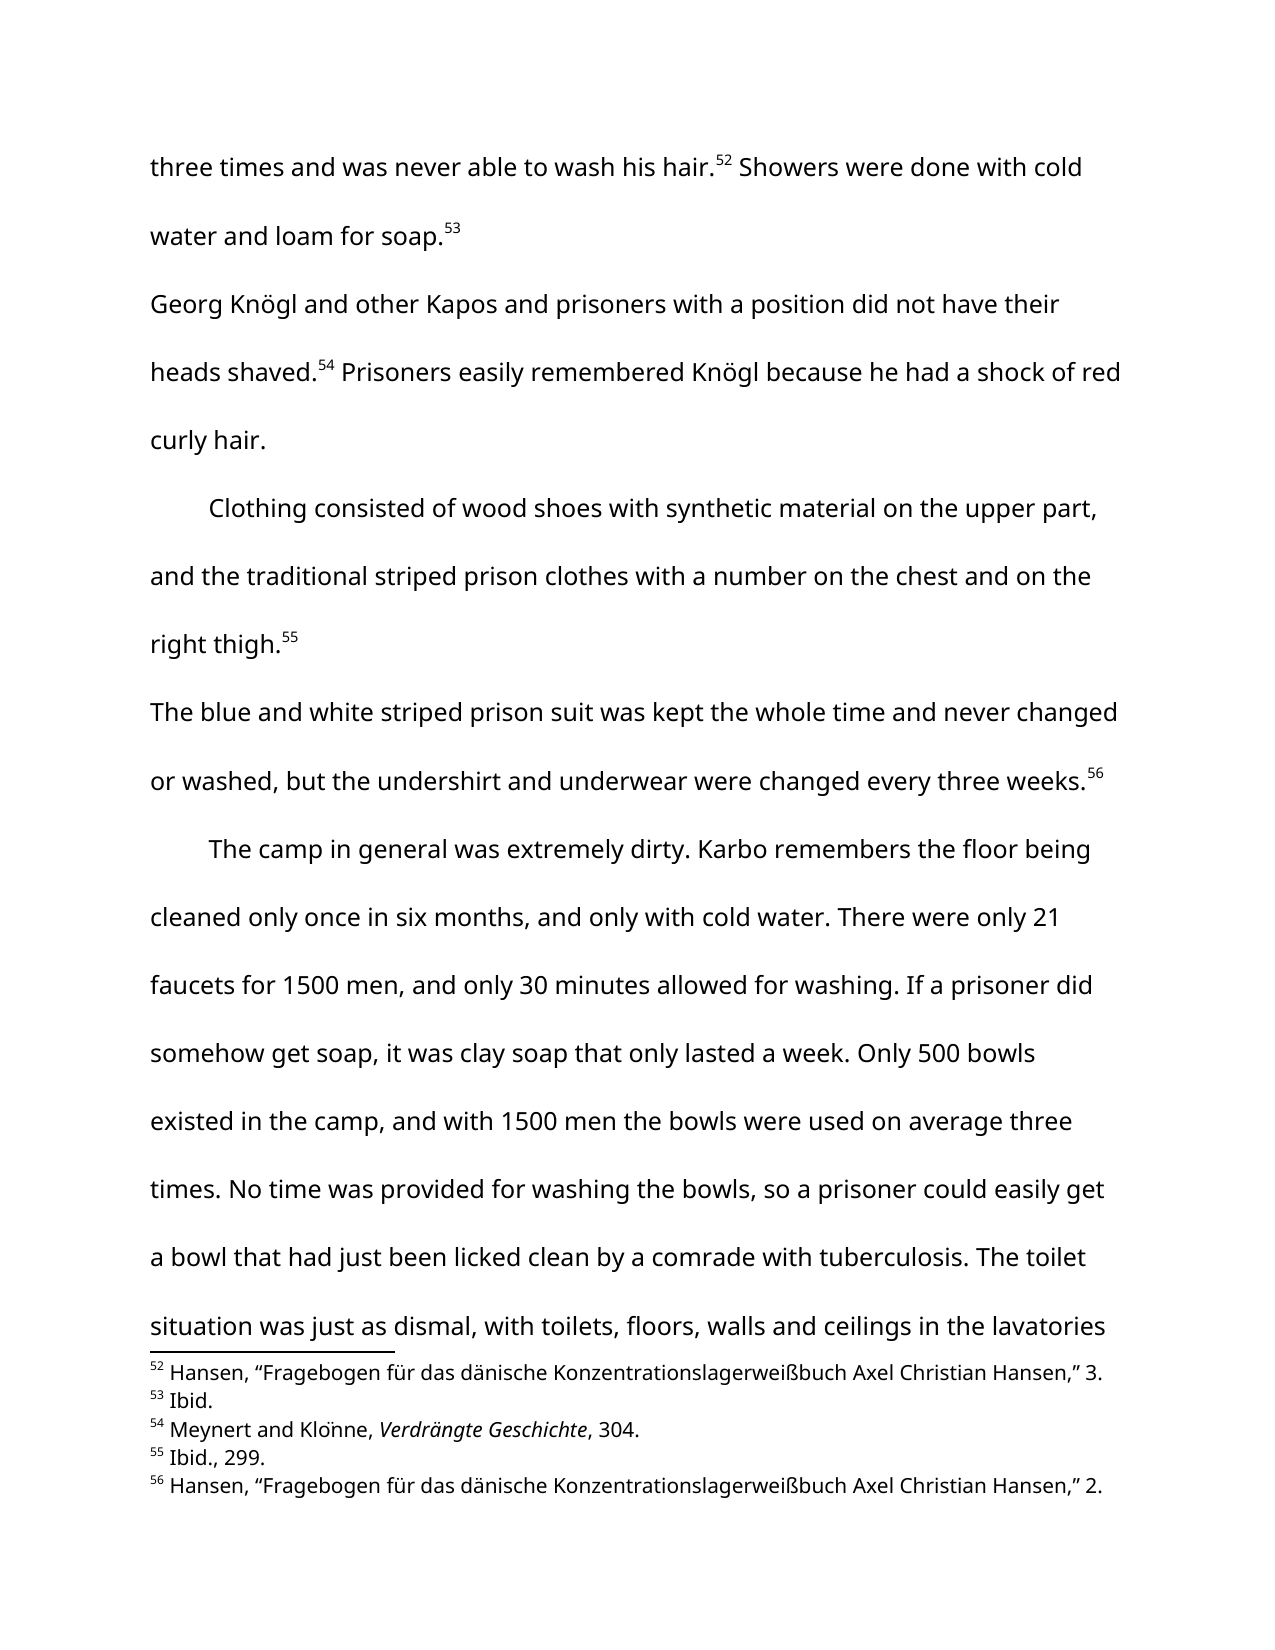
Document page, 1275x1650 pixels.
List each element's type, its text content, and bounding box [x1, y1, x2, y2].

text The blue and white striped prison suit was kept the whole time and never changed or washed, but the undershirt and underwear were changed every three weeks. [150, 695, 1125, 797]
text The camp in general was extremely dirty. Karbo remembers the floor being cleaned only once in six months, and only with cold water. There were only 21 faucets for 1500 men, and only 30 minutes allowed for washing. If a prisoner did somehow get soap, it was clay soap that only lasted a week. Only 500 bowls existed in the camp, and with 1500 men the bowls were used on average three times. No time was provided for washing the bowls, so a prisoner could easily get a bowl that had just been licked clean by a comrade with tuberculosis. The toilet situation was just as dismal, with toilets, floors, walls and ceilings in the lavatories [150, 831, 1125, 1342]
text Hansen, “Fragebogen für das dänische Konzentrationslagerweißbuch Axel Christian Hansen,” 3. [150, 1358, 1125, 1386]
text three times and was never able to wash his hair. Showers were done with cold water and loam for soap. [150, 150, 1125, 252]
text Georg Knögl and other Kapos and prisoners with a position did not have their heads shaved. Prisoners easily remembered Knögl because he had a shock of red curly hair. [150, 286, 1125, 457]
text Ibid., 299. [150, 1443, 1125, 1472]
text Meynert and Klönne, Verdrängte Geschichte, 304. [150, 1415, 1125, 1443]
text Clothing consisted of wood shoes with synthetic material on the upper part, and the traditional striped prison clothes with a number on the chest and on the right thigh. [150, 491, 1125, 661]
text Hansen, “Fragebogen für das dänische Konzentrationslagerweißbuch Axel Christian Hansen,” 2. [150, 1472, 1125, 1500]
text Ibid. [150, 1386, 1125, 1415]
